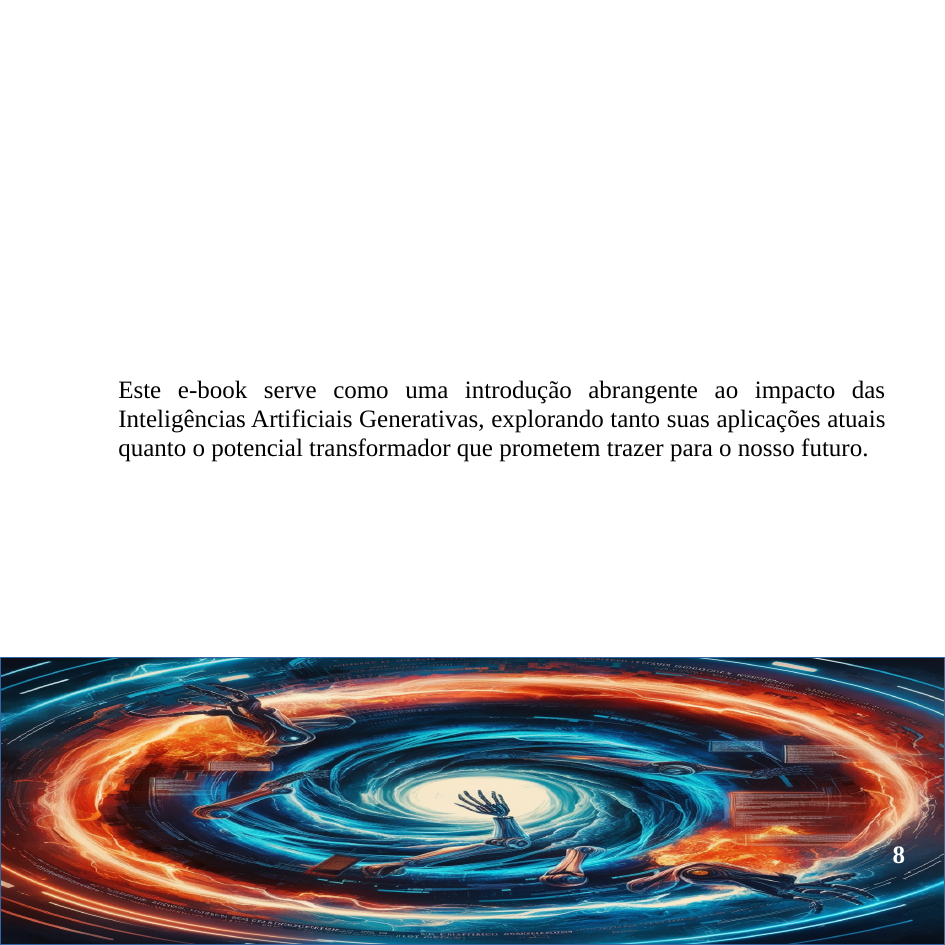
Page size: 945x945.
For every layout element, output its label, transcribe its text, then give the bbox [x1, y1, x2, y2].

text Este e-book serve como uma introdução abrangente ao impacto das Inteligências Artificiais Generativas, explorando tanto suas aplicações atuais quanto o potencial transformador que prometem trazer para o nosso futuro. [118, 375, 886, 462]
picture [866, 901, 883, 907]
picture [714, 892, 944, 944]
picture [675, 933, 713, 944]
picture [1, 658, 944, 944]
